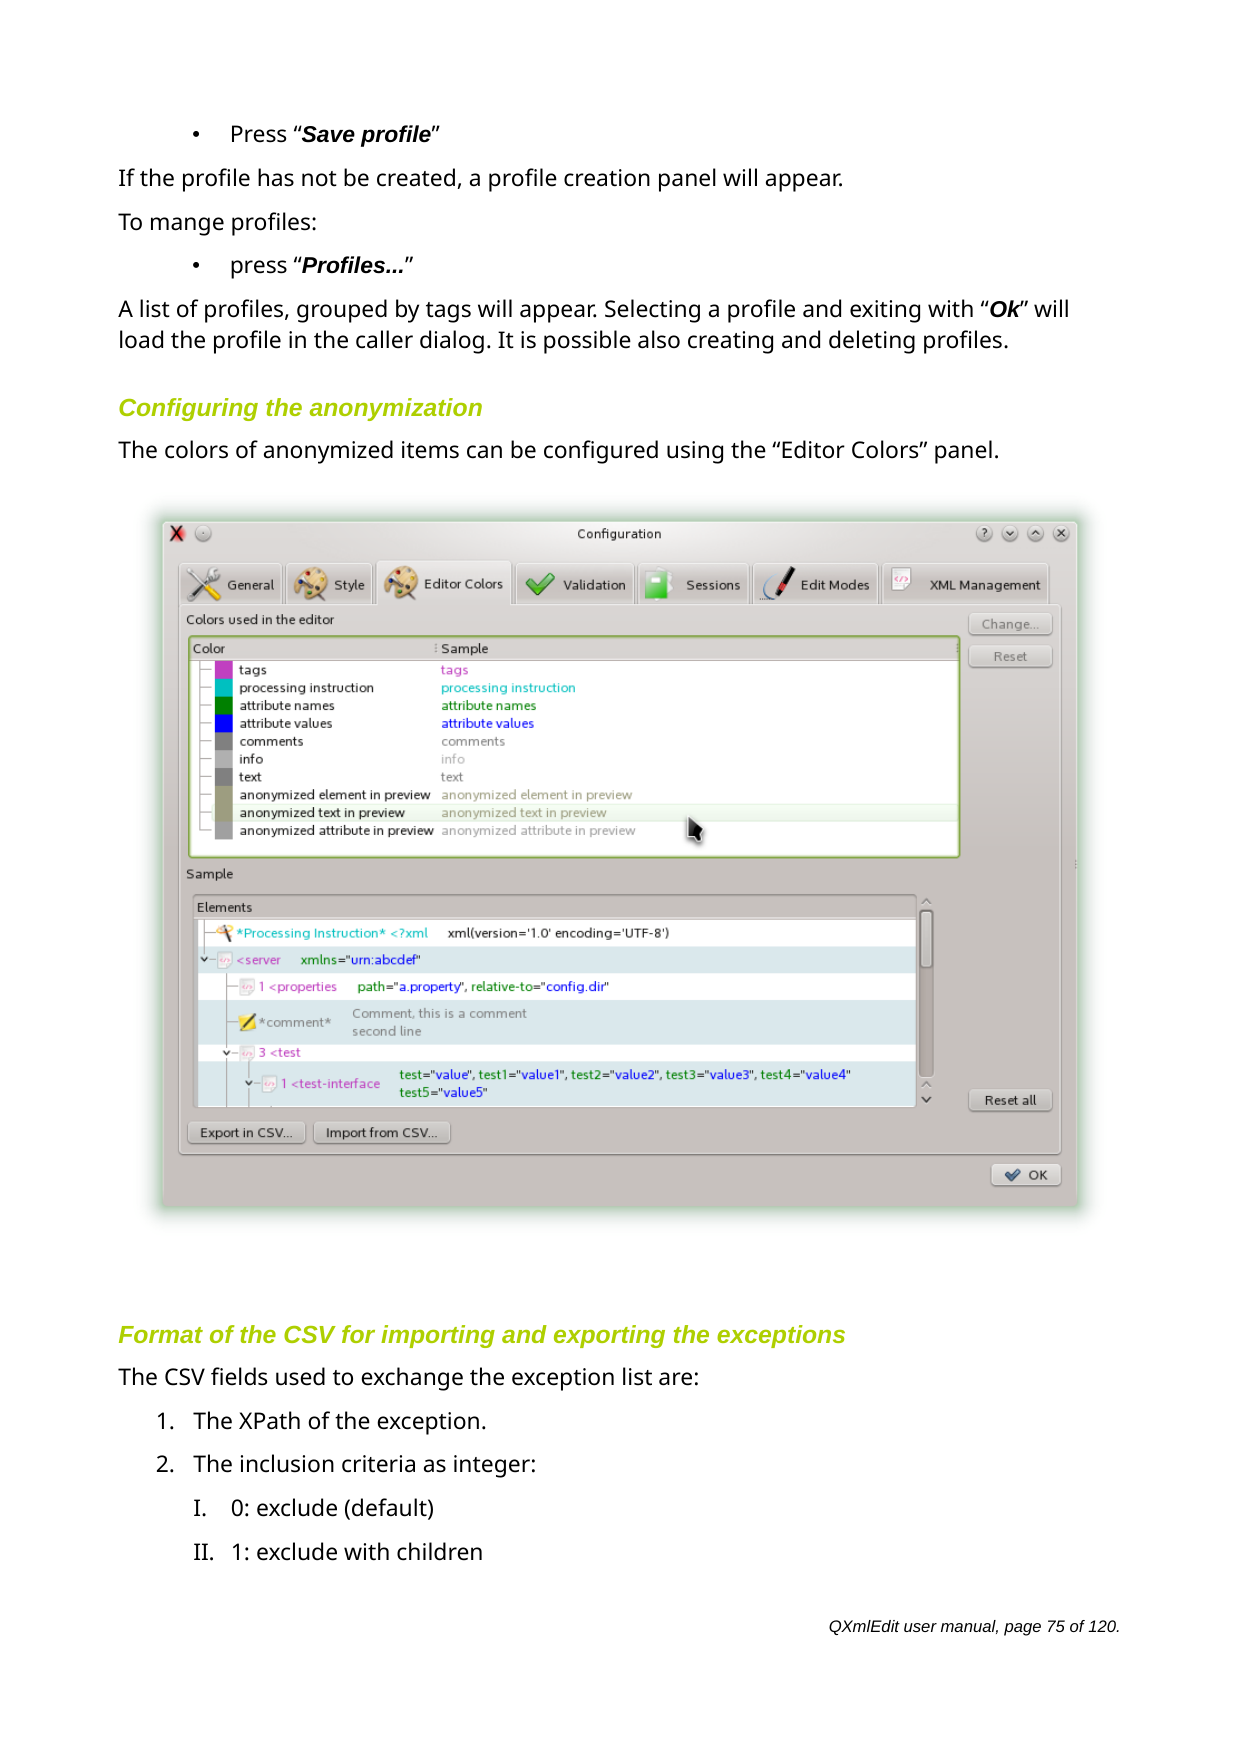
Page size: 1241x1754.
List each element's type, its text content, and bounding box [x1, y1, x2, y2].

text The colors of anonymized items can be configured using the “Editor Colors” panel. [118, 434, 1122, 465]
list press “Profiles...” [192, 249, 1122, 281]
text To mange profiles: [118, 206, 1122, 237]
subtitle Format of the CSV for importing and exporting the exceptions [118, 1320, 1122, 1348]
list The XPath of the exception. [156, 1404, 1122, 1436]
text If the profile has not be created, a profile creation panel will appear. [118, 162, 1122, 193]
text The CSV fields used to exchange the exception list are: [118, 1361, 1122, 1392]
text A list of profiles, grouped by tags will appear. Selecting a profile and exiting with “Ok” will load the profile in the caller dialog. It is possible also creating and deleting profiles. [118, 293, 1122, 356]
list The inclusion criteria as integer: [156, 1448, 1122, 1479]
list 0: exclude (default) [193, 1492, 1122, 1523]
subtitle Configuring the anonymization [118, 393, 1122, 422]
list 1: exclude with children [193, 1536, 1122, 1567]
picture [118, 477, 1122, 1251]
list Press “Save profile” [192, 118, 1122, 149]
